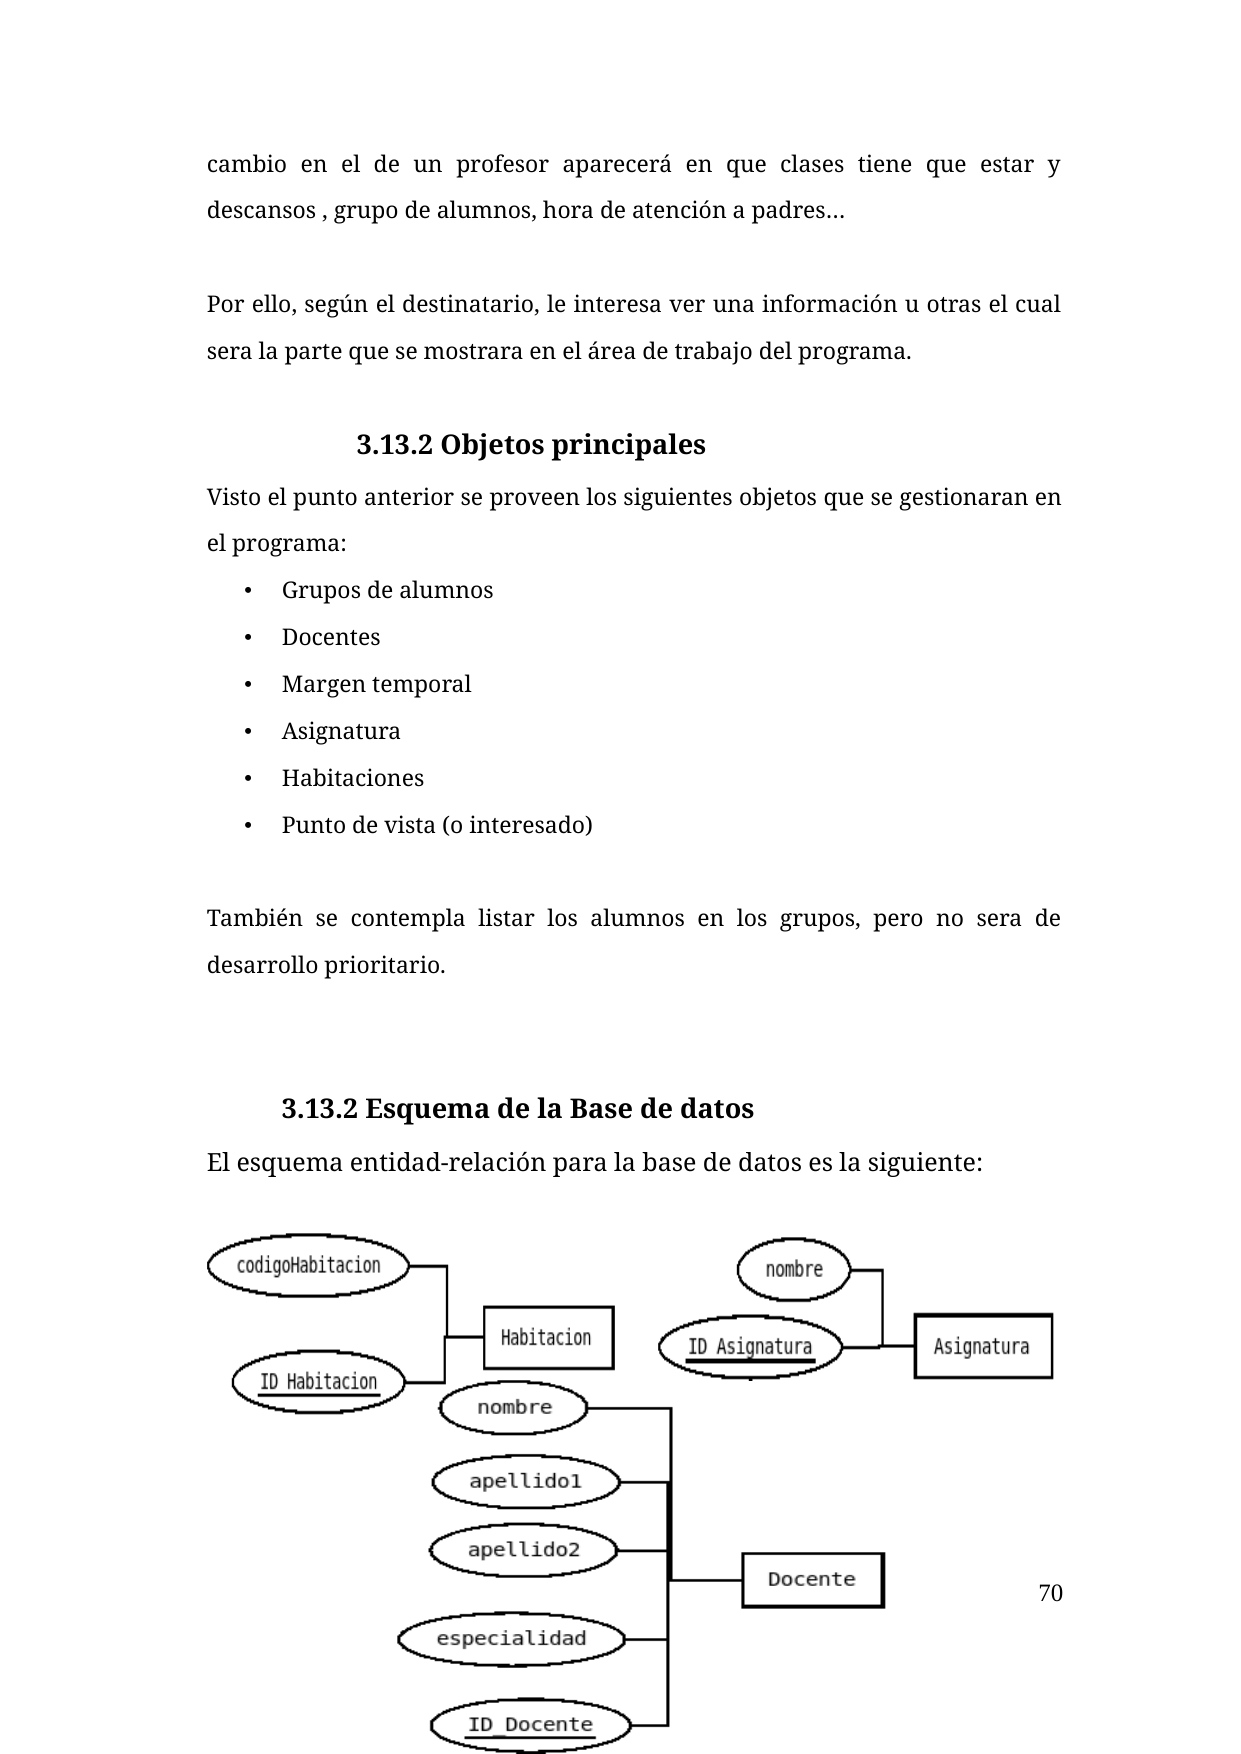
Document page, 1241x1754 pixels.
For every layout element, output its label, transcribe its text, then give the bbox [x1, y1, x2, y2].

text Por ello, según el destinatario, le interesa ver una información u otras el cual sera la parte que se mostrara en el área de trabajo del programa. [207, 288, 1063, 366]
text Visto el punto anterior se proveen los siguientes objetos que se gestionaran en el programa: [207, 480, 1063, 558]
list Habitaciones [244, 762, 1063, 793]
text 3.13.2 Objetos principales [207, 425, 1063, 462]
text El esquema entidad-relación para la base de datos es la siguiente: [207, 1145, 1063, 1179]
list Grupos de alumnos [244, 574, 1063, 605]
list Punto de vista (o interesado) [244, 808, 1063, 840]
text cambio en el de un profesor aparecerá en que clases tiene que estar y descansos , grupo de alumnos, hora de atención a padres… [207, 148, 1063, 226]
text 3.13.2 Esquema de la Base de datos [207, 1090, 1063, 1127]
text También se contempla listar los alumnos en los grupos, pero no sera de desarrollo prioritario. [207, 902, 1063, 980]
list Docentes [244, 621, 1063, 652]
picture [206, 1232, 1063, 1754]
list Margen temporal [244, 668, 1063, 699]
list Asignatura [244, 715, 1063, 746]
